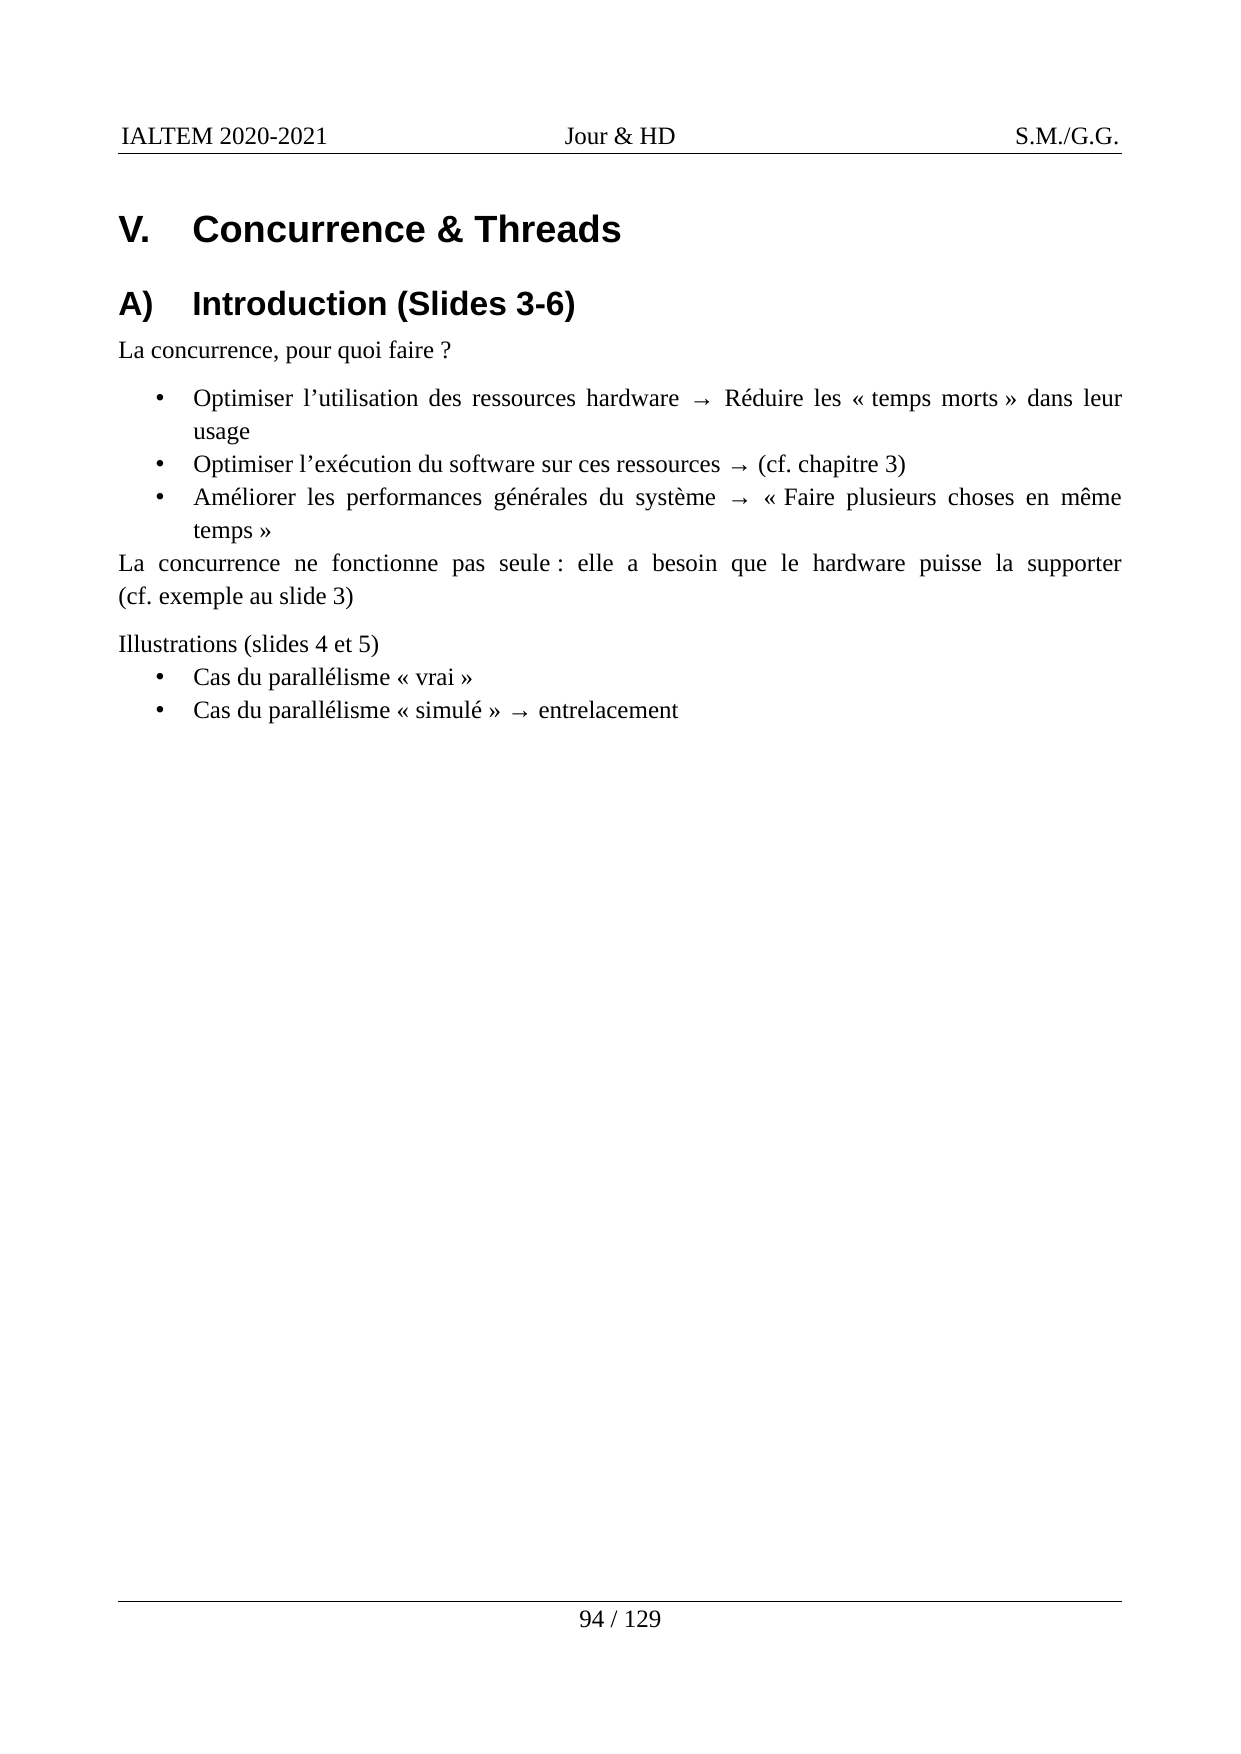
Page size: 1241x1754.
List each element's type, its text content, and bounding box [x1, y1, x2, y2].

text Illustrations (slides 4 et 5) [118, 629, 1122, 657]
subtitle Introduction (Slides 3-6) [118, 284, 1122, 323]
list Cas du parallélisme « simulé » → entrelacement [156, 695, 1122, 723]
subtitle Concurrence & Threads [118, 207, 1122, 251]
text La concurrence, pour quoi faire ? [118, 335, 1122, 364]
text La concurrence ne fonctionne pas seule : elle a besoin que le hardware puisse la supporter (cf. exemple au slide 3) [118, 548, 1122, 610]
list Cas du parallélisme « vrai » [156, 662, 1122, 691]
list Optimiser l’exécution du software sur ces ressources → (cf. chapitre 3) [156, 449, 1122, 478]
list Améliorer les performances générales du système → « Faire plusieurs choses en même temps » [156, 482, 1122, 544]
list Optimiser l’utilisation des ressources hardware → Réduire les « temps morts » dans leur usage [156, 383, 1122, 445]
